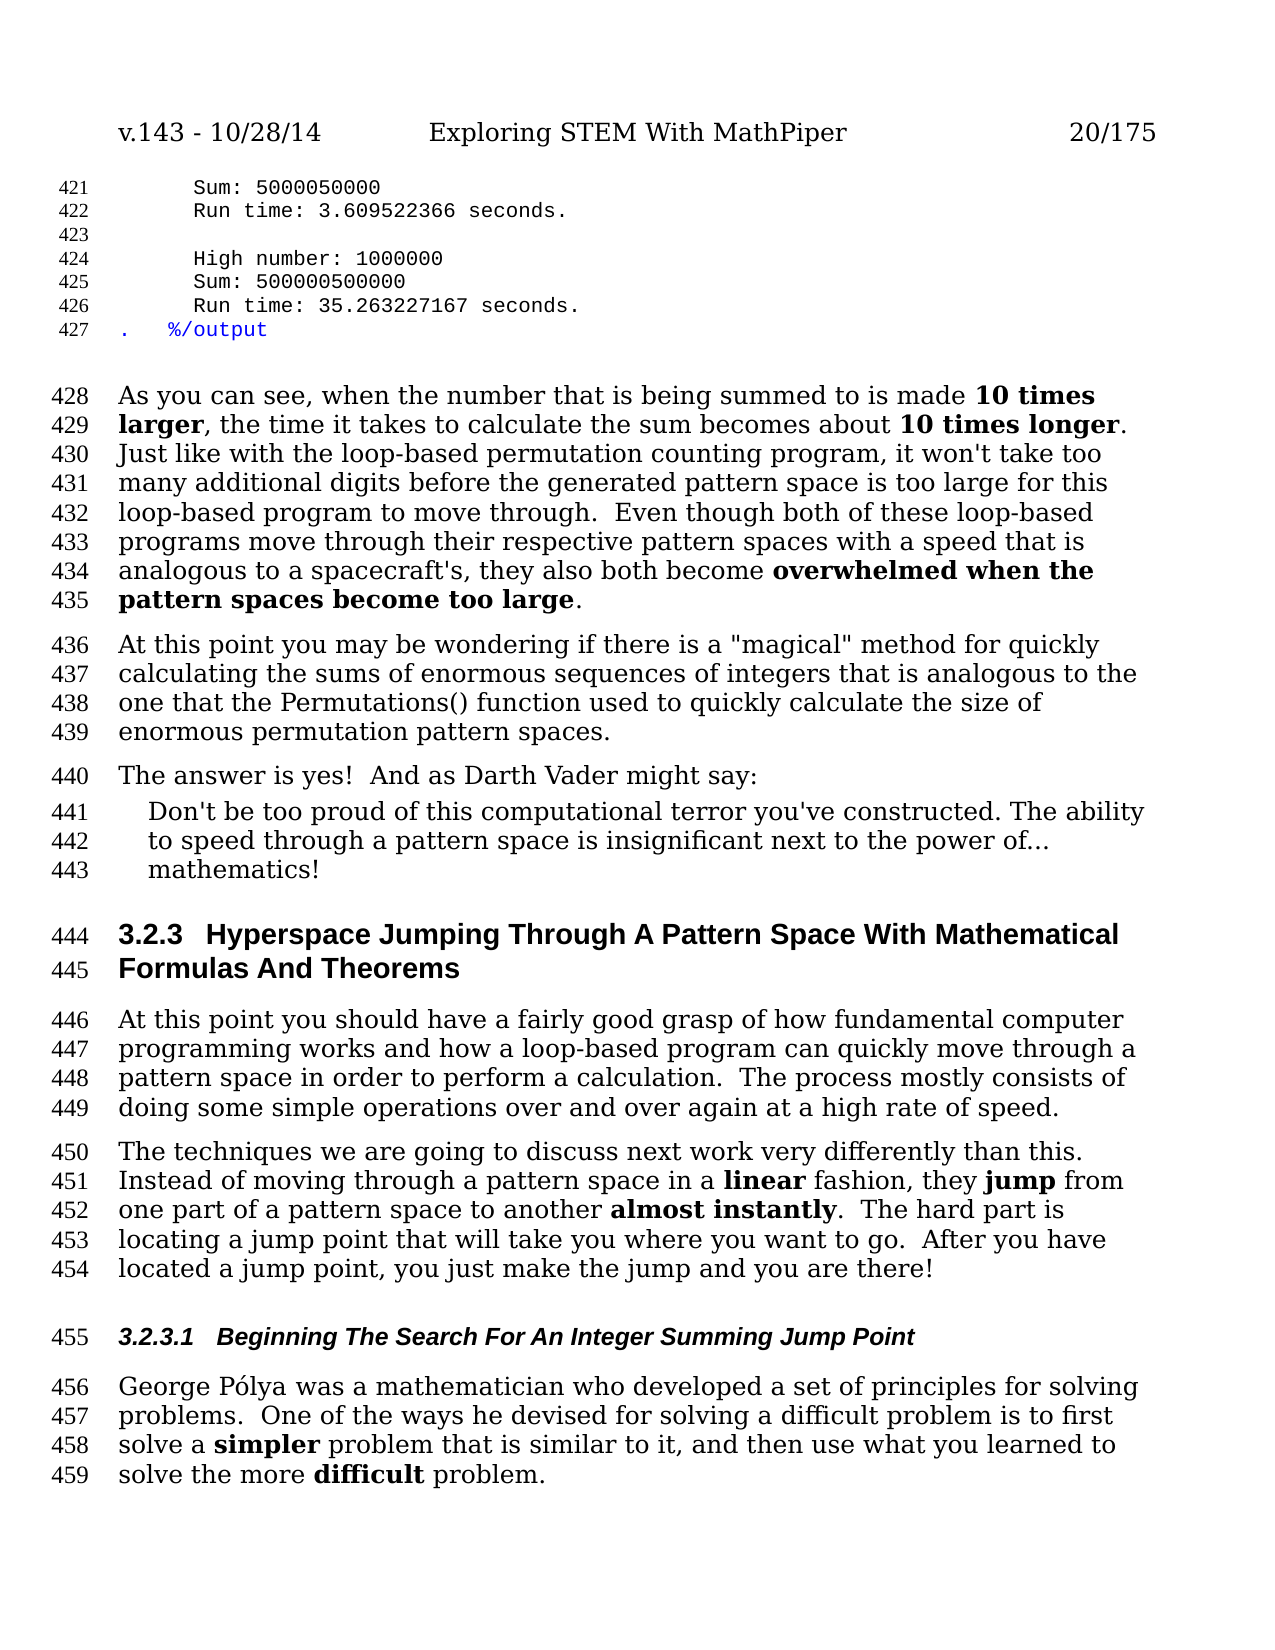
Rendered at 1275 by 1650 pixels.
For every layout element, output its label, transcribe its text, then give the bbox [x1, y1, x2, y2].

text At this point you may be wondering if there is a "magical" method for quickly calculating the sums of enormous sequences of integers that is analogous to the one that the Permutations() function used to quickly calculate the size of enormous permutation pattern spaces. [118, 630, 1157, 747]
text High number: 1000000 [118, 248, 1157, 271]
text Run time: 3.609522366 seconds. [118, 200, 1157, 224]
subtitle Hyperspace Jumping Through A Pattern Space With Mathematical Formulas And Theorems [118, 917, 1157, 984]
text As you can see, when the number that is being summed to is made 10 times larger, the time it takes to calculate the sum becomes about 10 times longer. Just like with the loop-based permutation counting program, it won't take too many additional digits before the generated pattern space is too large for this loop-based program to move through. Even though both of these loop-based programs move through their respective pattern spaces with a speed that is analogous to a spacecraft's, they also both become overwhelmed when the pattern spaces become too large. [118, 381, 1157, 615]
text Run time: 35.263227167 seconds. [118, 295, 1157, 319]
subtitle Beginning The Search For An Integer Summing Jump Point [118, 1322, 1157, 1351]
text At this point you should have a fairly good grasp of how fundamental computer programming works and how a loop-based program can quickly move through a pattern space in order to perform a calculation. The process mostly consists of doing some simple operations over and over again at a high rate of speed. [118, 1005, 1157, 1122]
text Sum: 5000050000 [118, 177, 1157, 200]
text . %/output [118, 319, 1157, 342]
text Don't be too proud of this computational terror you've constructed. The ability to speed through a pattern space is insignificant next to the power of... mathematics! [148, 797, 1157, 884]
text Sum: 500000500000 [118, 271, 1157, 295]
text The answer is yes! And as Darth Vader might say: [118, 762, 1157, 791]
text The techniques we are going to discuss next work very differently than this. Instead of moving through a pattern space in a linear fashion, they jump from one part of a pattern space to another almost instantly. The hard part is locating a jump point that will take you where you want to go. After you have located a jump point, you just make the jump and you are there! [118, 1137, 1157, 1283]
text George Pólya was a mathematician who developed a set of principles for solving problems. One of the ways he devised for solving a difficult problem is to first solve a simpler problem that is similar to it, and then use what you learned to solve the more difficult problem. [118, 1372, 1157, 1489]
